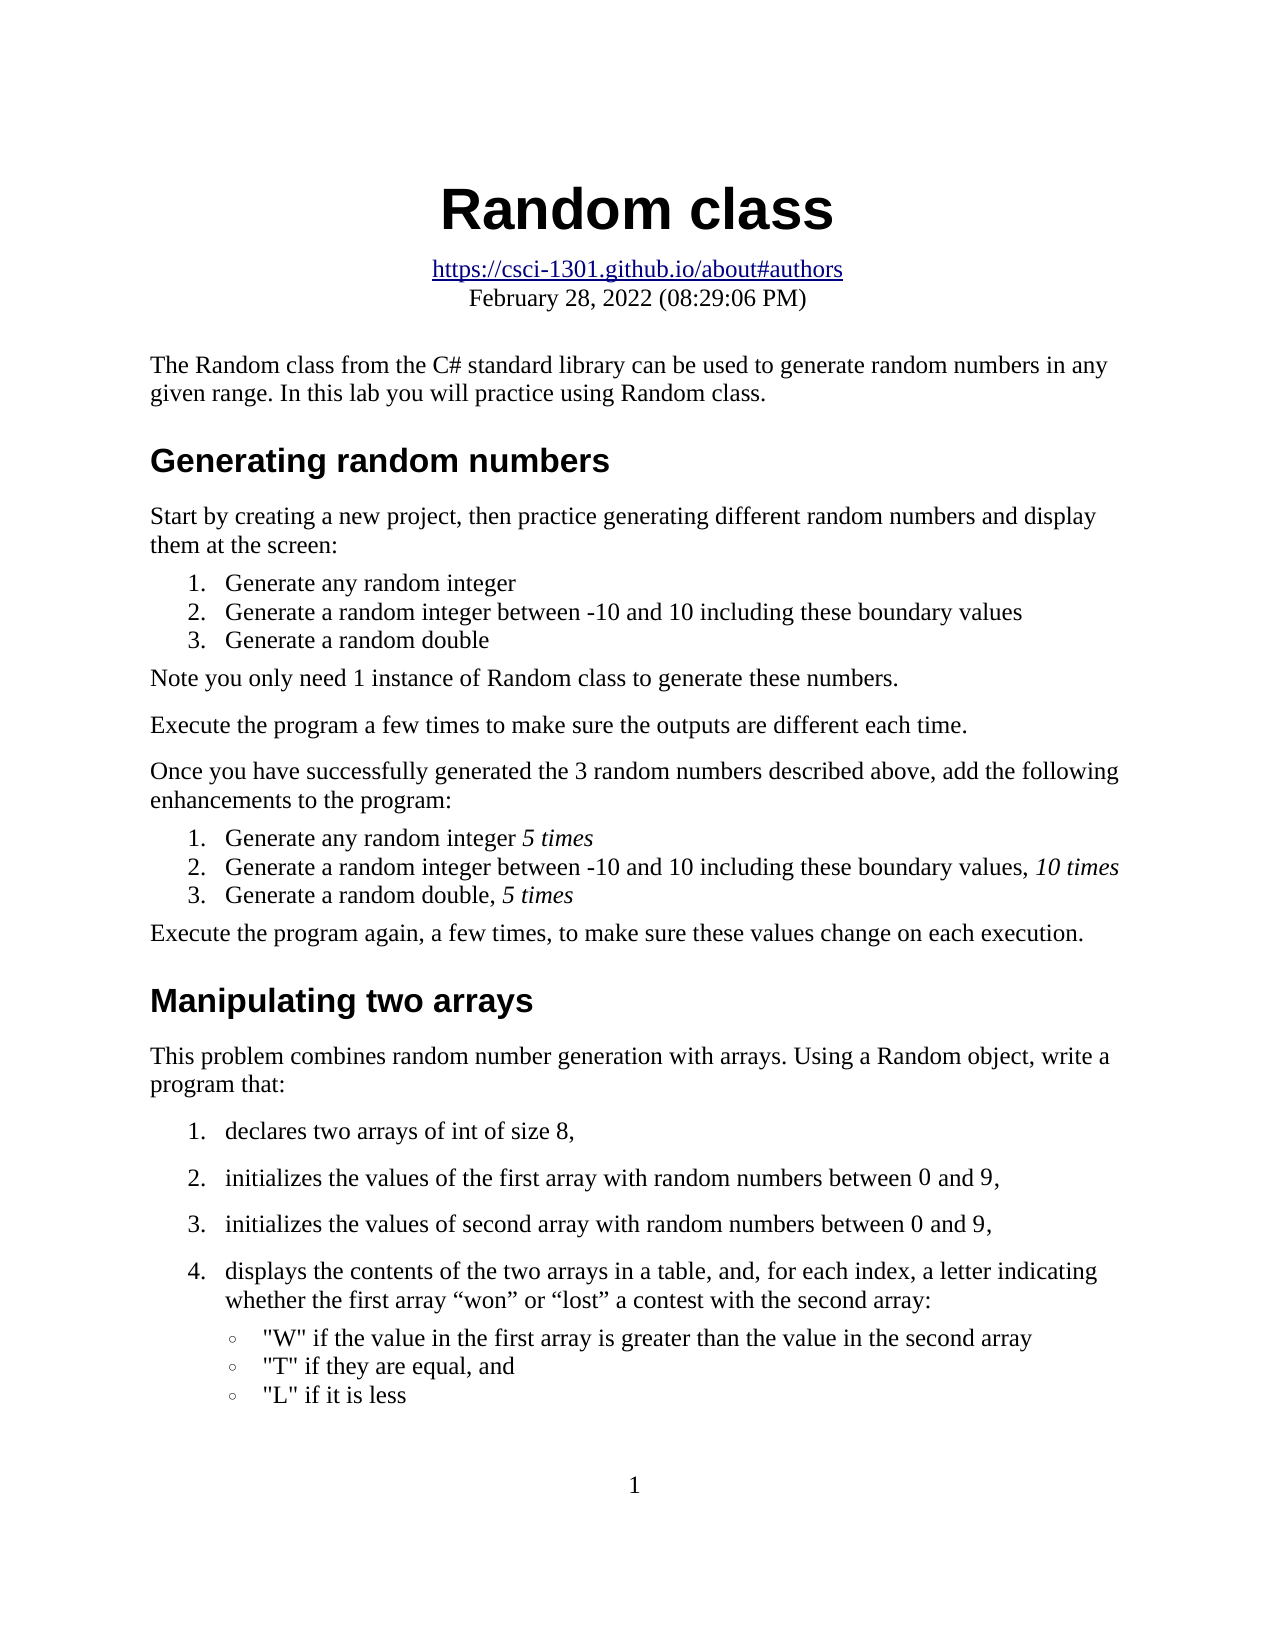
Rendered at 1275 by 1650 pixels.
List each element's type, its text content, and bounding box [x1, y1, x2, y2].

text Once you have successfully generated the 3 random numbers described above, add the following enhancements to the program: [150, 756, 1125, 814]
list displays the contents of the two arrays in a table, and, for each index, a letter indicating whether the first array “won” or “lost” a contest with the second array: [187, 1256, 1125, 1314]
list declares two arrays of int of size 8, [187, 1116, 1125, 1145]
text Execute the program again, a few times, to make sure these values change on each execution. [150, 918, 1125, 947]
list "T" if they are equal, and [225, 1351, 1125, 1380]
text February 28, 2022 (08:29:06 PM) [150, 283, 1125, 312]
list Generate a random integer between -10 and 10 including these boundary values, 10 times [187, 852, 1125, 880]
text https://csci-1301.github.io/about#authors [150, 254, 1125, 283]
subtitle Manipulating two arrays [150, 981, 1125, 1019]
list Generate a random integer between -10 and 10 including these boundary values [187, 597, 1125, 625]
list Generate any random integer 5 times [187, 823, 1125, 852]
text Start by creating a new project, then practice generating different random numbers and display them at the screen: [150, 501, 1125, 559]
list Generate a random double, 5 times [187, 880, 1125, 909]
list initializes the values of the first array with random numbers between and , [187, 1163, 1125, 1192]
list Generate any random integer [187, 568, 1125, 597]
text Execute the program a few times to make sure the outputs are different each time. [150, 710, 1125, 738]
list initializes the values of second array with random numbers between and , [187, 1209, 1125, 1238]
title Random class [150, 175, 1125, 242]
text The Random class from the C# standard library can be used to generate random numbers in any given range. In this lab you will practice using Random class. [150, 350, 1125, 407]
subtitle Generating random numbers [150, 441, 1125, 480]
list "W" if the value in the first array is greater than the value in the second array [225, 1323, 1125, 1351]
list "L" if it is less [225, 1380, 1125, 1409]
text Note you only need 1 instance of Random class to generate these numbers. [150, 663, 1125, 692]
list Generate a random double [187, 625, 1125, 654]
text This problem combines random number generation with arrays. Using a Random object, write a program that: [150, 1041, 1125, 1098]
